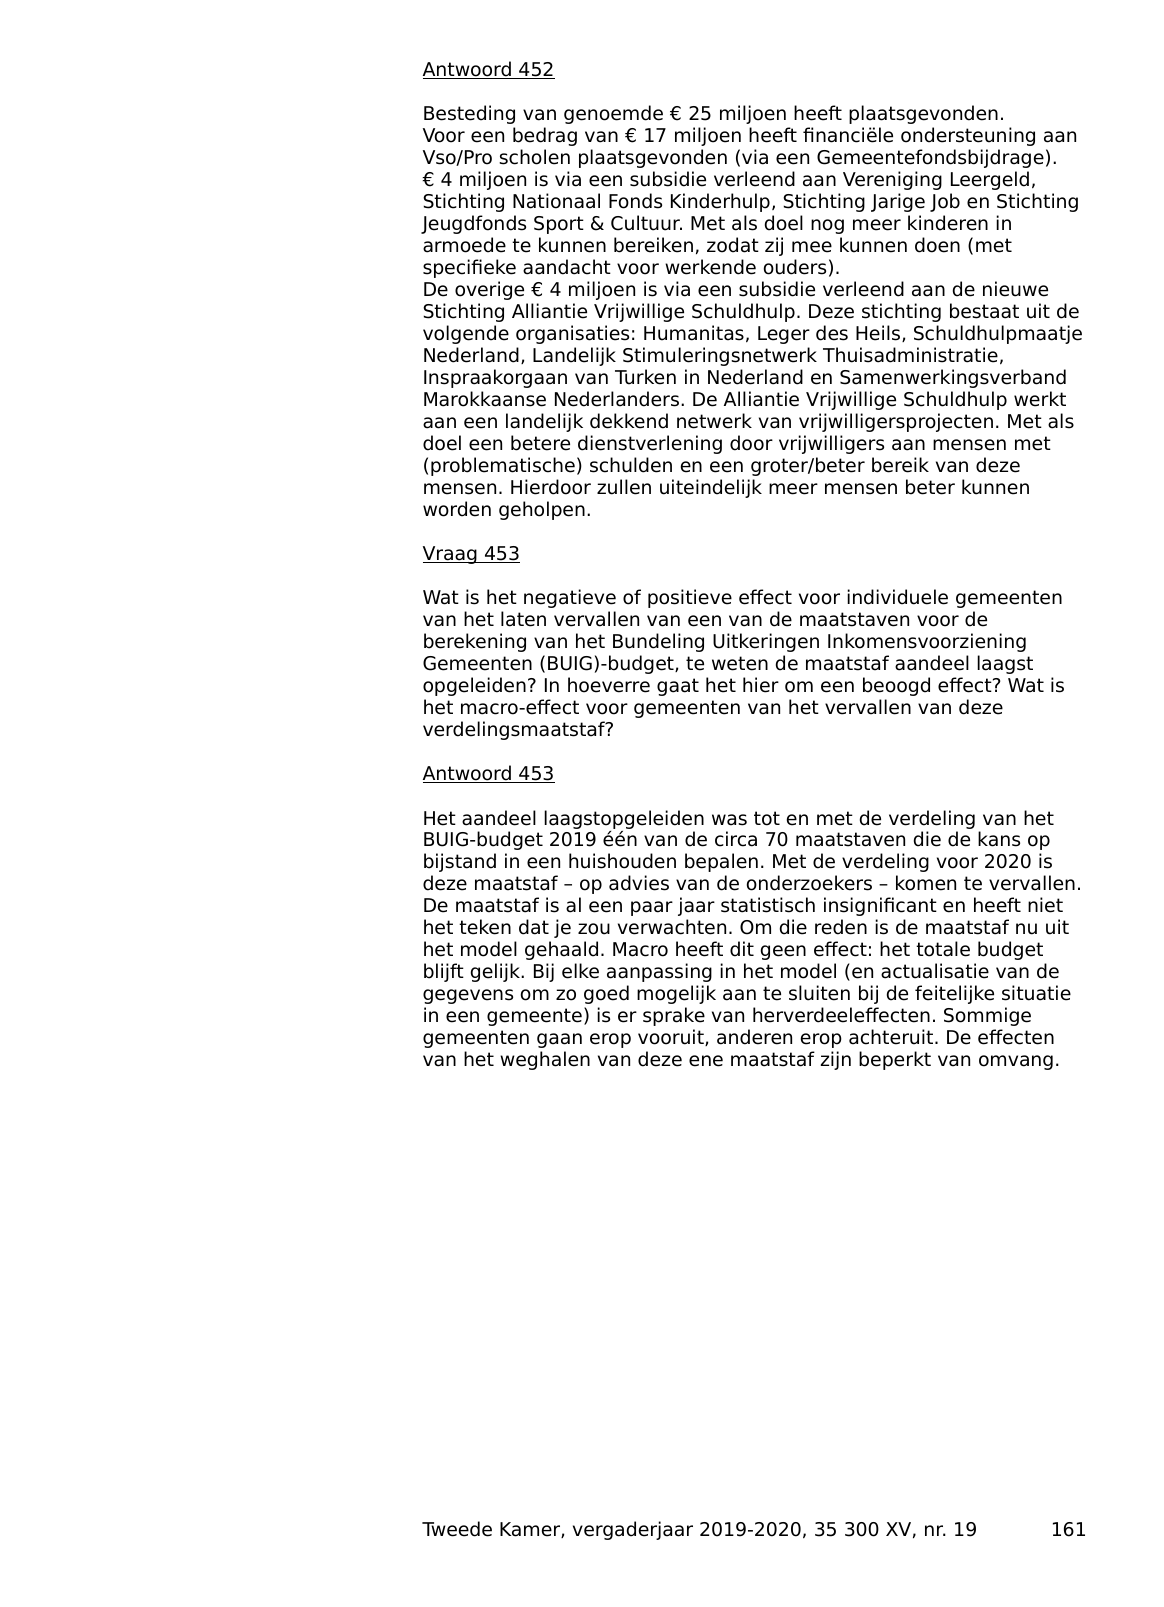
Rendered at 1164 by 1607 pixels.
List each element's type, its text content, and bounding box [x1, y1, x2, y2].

subtitle Antwoord 452 [422, 59, 1087, 81]
subtitle Vraag 453 [422, 543, 1087, 565]
text Besteding van genoemde € 25 miljoen heeft plaatsgevonden. [422, 103, 1087, 125]
text Voor een bedrag van € 17 miljoen heeft financiële ondersteuning aan Vso/Pro scholen plaatsgevonden (via een Gemeentefondsbijdrage). [422, 125, 1087, 169]
text € 4 miljoen is via een subsidie verleend aan Vereniging Leergeld, Stichting Nationaal Fonds Kinderhulp, Stichting Jarige Job en Stichting Jeugdfonds Sport & Cultuur. Met als doel nog meer kinderen in armoede te kunnen bereiken, zodat zij mee kunnen doen (met specifieke aandacht voor werkende ouders). [422, 169, 1087, 279]
text De overige € 4 miljoen is via een subsidie verleend aan de nieuwe Stichting Alliantie Vrijwillige Schuldhulp. Deze stichting bestaat uit de volgende organisaties: Humanitas, Leger des Heils, Schuldhulpmaatje Nederland, Landelijk Stimuleringsnetwerk Thuisadministratie, Inspraakorgaan van Turken in Nederland en Samenwerkingsverband Marokkaanse Nederlanders. De Alliantie Vrijwillige Schuldhulp werkt aan een landelijk dekkend netwerk van vrijwilligersprojecten. Met als doel een betere dienstverlening door vrijwilligers aan mensen met (problematische) schulden en een groter/beter bereik van deze mensen. Hierdoor zullen uiteindelijk meer mensen beter kunnen worden geholpen. [422, 279, 1087, 521]
subtitle Antwoord 453 [422, 763, 1087, 785]
text Wat is het negatieve of positieve effect voor individuele gemeenten van het laten vervallen van een van de maatstaven voor de berekening van het Bundeling Uitkeringen Inkomensvoorziening Gemeenten (BUIG)-budget, te weten de maatstaf aandeel laagst opgeleiden? In hoeverre gaat het hier om een beoogd effect? Wat is het macro-effect voor gemeenten van het vervallen van deze verdelingsmaatstaf? [422, 587, 1087, 741]
text Het aandeel laagstopgeleiden was tot en met de verdeling van het BUIG-budget 2019 één van de circa 70 maatstaven die de kans op bijstand in een huishouden bepalen. Met de verdeling voor 2020 is deze maatstaf – op advies van de onderzoekers – komen te vervallen. De maatstaf is al een paar jaar statistisch insignificant en heeft niet het teken dat je zou verwachten. Om die reden is de maatstaf nu uit het model gehaald. Macro heeft dit geen effect: het totale budget blijft gelijk. Bij elke aanpassing in het model (en actualisatie van de gegevens om zo goed mogelijk aan te sluiten bij de feitelijke situatie in een gemeente) is er sprake van herverdeeleffecten. Sommige gemeenten gaan erop vooruit, anderen erop achteruit. De effecten van het weghalen van deze ene maatstaf zijn beperkt van omvang. [422, 807, 1087, 1071]
